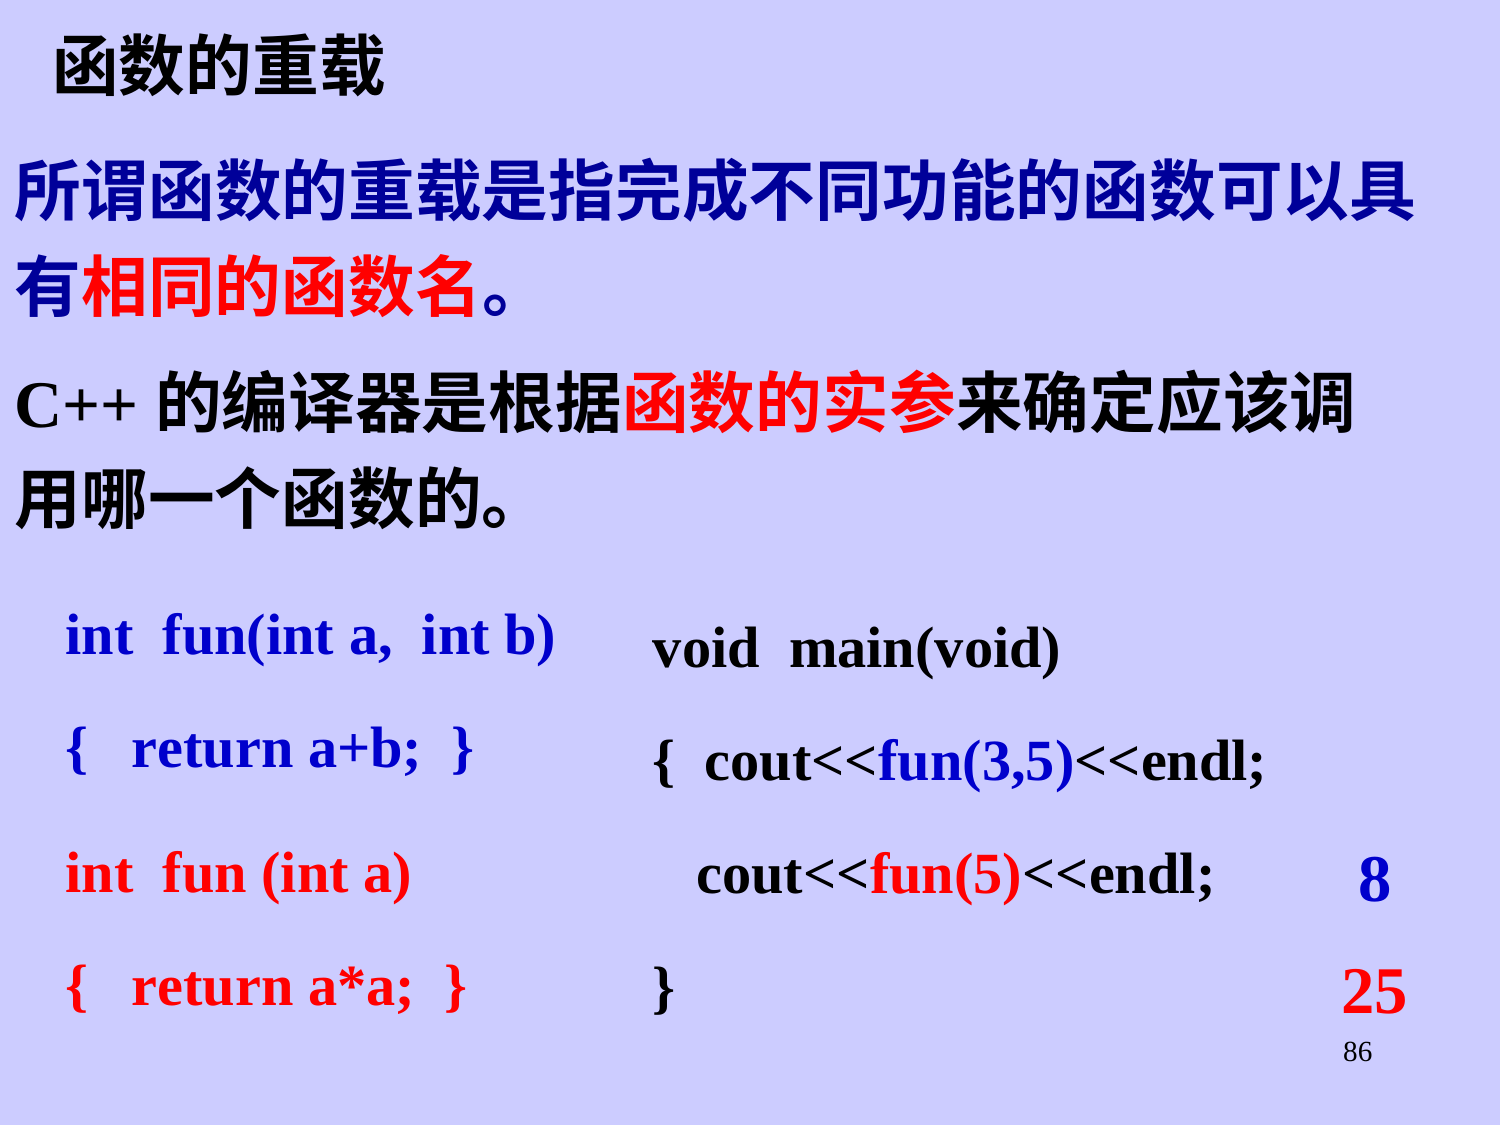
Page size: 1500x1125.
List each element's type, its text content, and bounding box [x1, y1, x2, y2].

text_box 25 [1287, 937, 1463, 1030]
text_box [1074, 1025, 1388, 1101]
text_box 8 [1287, 825, 1463, 917]
text_box C++的编译器是根据函数的实参来确定应该调用哪一个函数的。 [0, 337, 1438, 545]
text_box 所谓函数的重载是指完成不同功能的函数可以具有相同的函数名。 [0, 124, 1438, 333]
text_box void main(void) { cout<<fun(3,5)<<endl; cout<<fun(5)<<endl; } [649, 600, 1288, 1021]
text_box int fun(int a, int b) { return a+b; } [62, 587, 651, 782]
text_box 函数的重载 [37, 0, 927, 112]
text_box int fun (int a) { return a*a; } [62, 825, 649, 1019]
